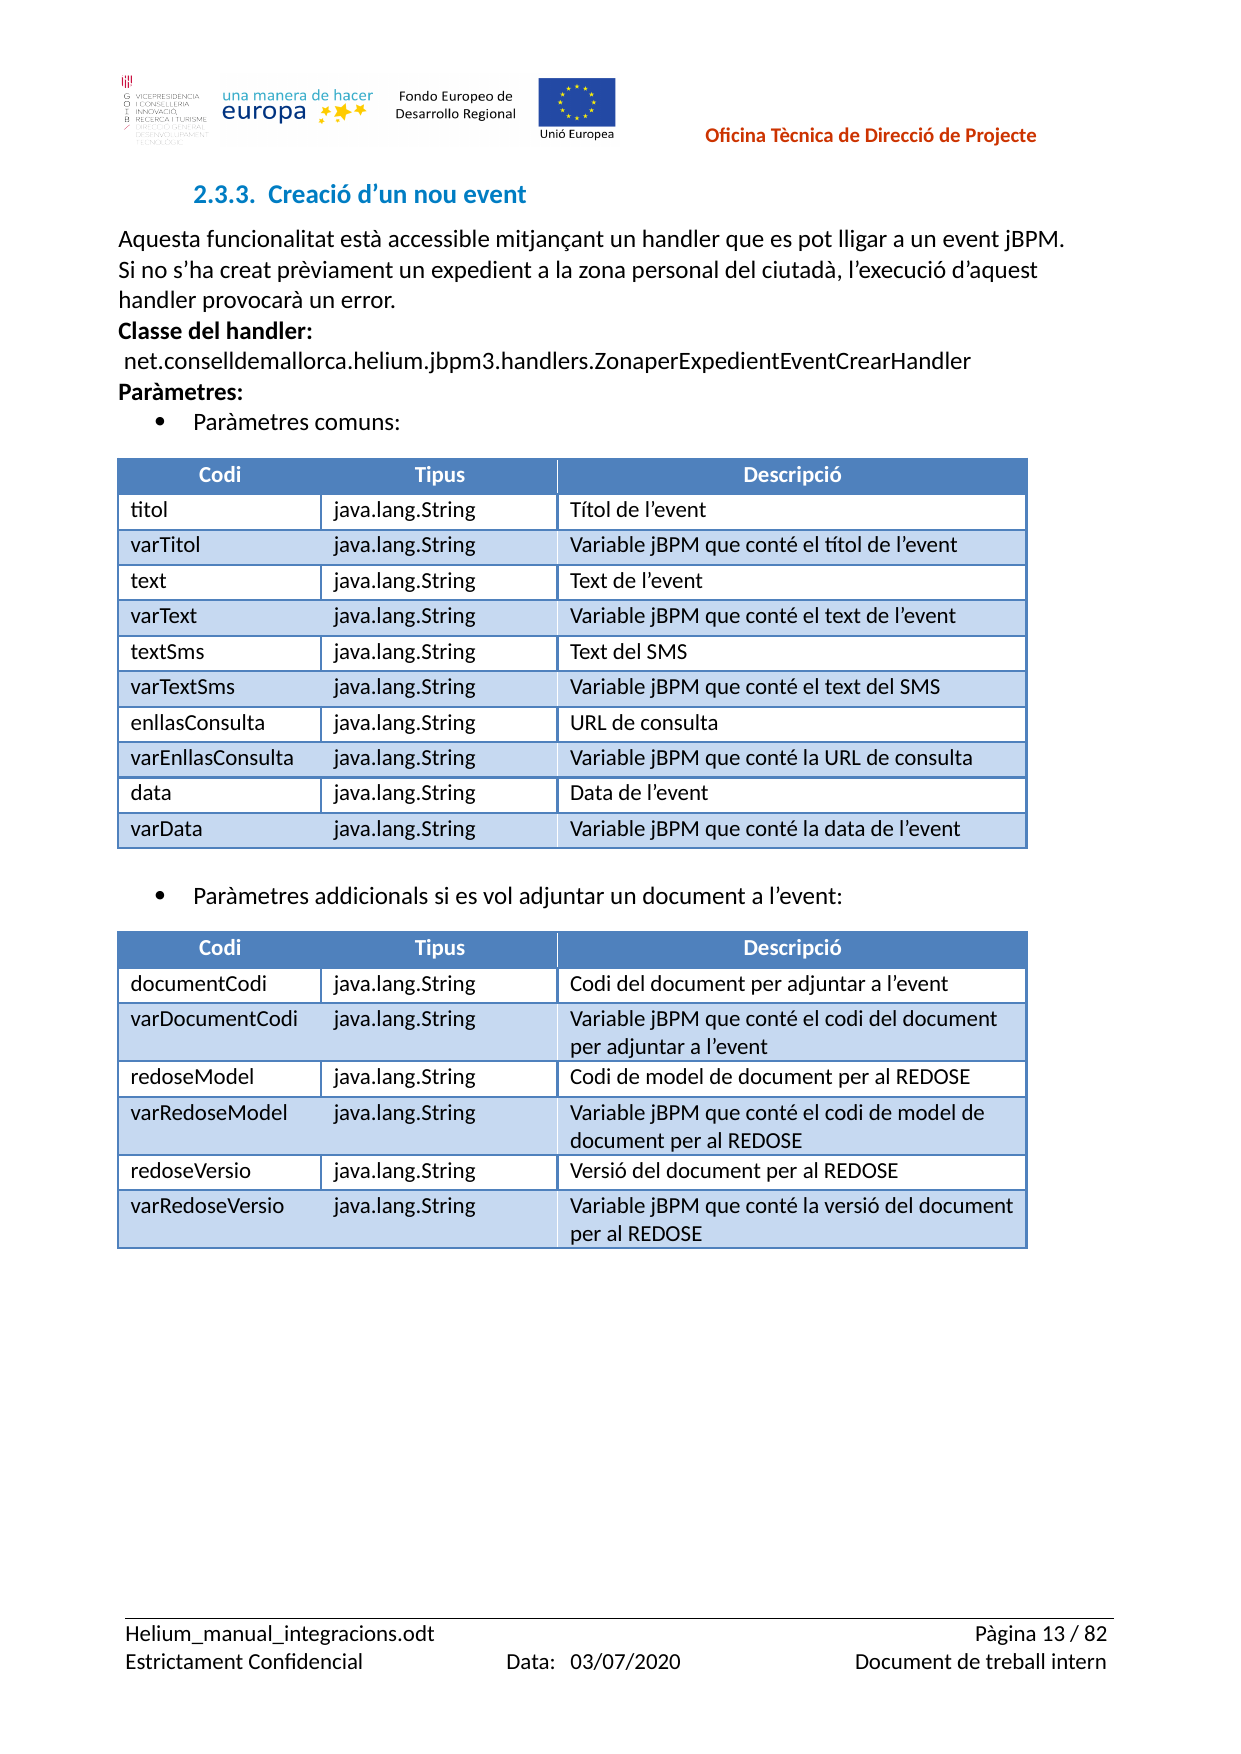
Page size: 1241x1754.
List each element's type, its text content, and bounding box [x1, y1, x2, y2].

table_cell titol [119, 495, 320, 528]
table_header Descripció [558, 933, 1025, 967]
table_cell java.lang.String [322, 1062, 556, 1096]
table_cell Variable jBPM que conté la URL de consulta [558, 743, 1025, 776]
table_cell data [119, 779, 320, 812]
table_cell java.lang.String [322, 566, 556, 599]
table_cell text [119, 566, 320, 599]
table_cell enllasConsulta [119, 708, 320, 741]
table_header Codi [119, 460, 321, 493]
table_cell java.lang.String [321, 814, 557, 847]
table_cell java.lang.String [322, 969, 556, 1002]
table_cell varData [119, 814, 321, 847]
table_cell java.lang.String [322, 1156, 556, 1189]
table_cell Variable jBPM que conté el text del SMS [558, 672, 1025, 706]
table_cell java.lang.String [322, 637, 556, 670]
table_cell Data de l’event [560, 780, 1024, 811]
table_header Codi [119, 933, 321, 967]
table_cell java.lang.String [322, 495, 556, 528]
table_cell java.lang.String [321, 672, 557, 706]
table_cell Variable jBPM que conté la versió del document per al REDOSE [558, 1191, 1025, 1247]
table_cell URL de consulta [559, 708, 1025, 741]
table_header Tipus [321, 460, 557, 493]
table_cell Variable jBPM que conté el títol de l’event [558, 531, 1025, 564]
table_cell Variable jBPM que conté el codi del document per adjuntar a l’event [558, 1004, 1025, 1060]
text Paràmetres: [118, 376, 1122, 406]
table_header Descripció [558, 460, 1025, 493]
table_cell varTitol [119, 531, 321, 564]
table_cell textSms [119, 637, 320, 670]
text net.conselldemallorca.helium.jbpm3.handlers.ZonaperExpedientEventCrearHandler [118, 345, 1122, 376]
table_cell varDocumentCodi [119, 1004, 321, 1060]
table_cell redoseModel [119, 1062, 320, 1096]
picture [118, 73, 213, 147]
table_cell documentCodi [119, 969, 320, 1002]
subtitle Creació d’un nou event [193, 178, 1122, 211]
table_cell Text de l’event [559, 566, 1025, 599]
table_cell java.lang.String [322, 708, 556, 741]
table_cell varEnllasConsulta [119, 743, 321, 776]
picture [219, 73, 621, 147]
table_cell Text del SMS [559, 637, 1025, 670]
table_cell Variable jBPM que conté la data de l’event [558, 814, 1025, 847]
list Paràmetres addicionals si es vol adjuntar un document a l’event: [156, 880, 1122, 910]
table_cell Variable jBPM que conté el text de l’event [558, 601, 1025, 635]
table_cell varRedoseModel [119, 1098, 321, 1154]
table_cell Títol de l’event [559, 495, 1025, 528]
table_cell varRedoseVersio [119, 1191, 321, 1247]
table_cell java.lang.String [321, 1098, 557, 1154]
table_cell java.lang.String [321, 1004, 557, 1060]
list Paràmetres comuns: [156, 406, 1122, 437]
table_cell Variable jBPM que conté el codi de model de document per al REDOSE [558, 1098, 1025, 1154]
table_cell java.lang.String [321, 1191, 557, 1247]
table_cell varTextSms [119, 672, 321, 706]
table_cell java.lang.String [322, 779, 556, 812]
table_cell java.lang.String [321, 531, 557, 564]
text Classe del handler: [118, 315, 1122, 345]
text Aquesta funcionalitat està accessible mitjançant un handler que es pot lligar a un event jBPM. [118, 223, 1122, 254]
table_cell Codi del document per adjuntar a l’event [559, 969, 1025, 1002]
table_cell Codi de model de document per al REDOSE [559, 1062, 1025, 1096]
table_cell Versió del document per al REDOSE [559, 1156, 1025, 1189]
table_cell redoseVersio [119, 1156, 320, 1189]
text Si no s’ha creat prèviament un expedient a la zona personal del ciutadà, l’execució d’aquest handler provocarà un error. [118, 254, 1122, 315]
table_header Tipus [321, 933, 557, 967]
table_cell java.lang.String [321, 743, 557, 776]
table_cell varText [119, 601, 321, 635]
table_cell java.lang.String [321, 601, 557, 635]
